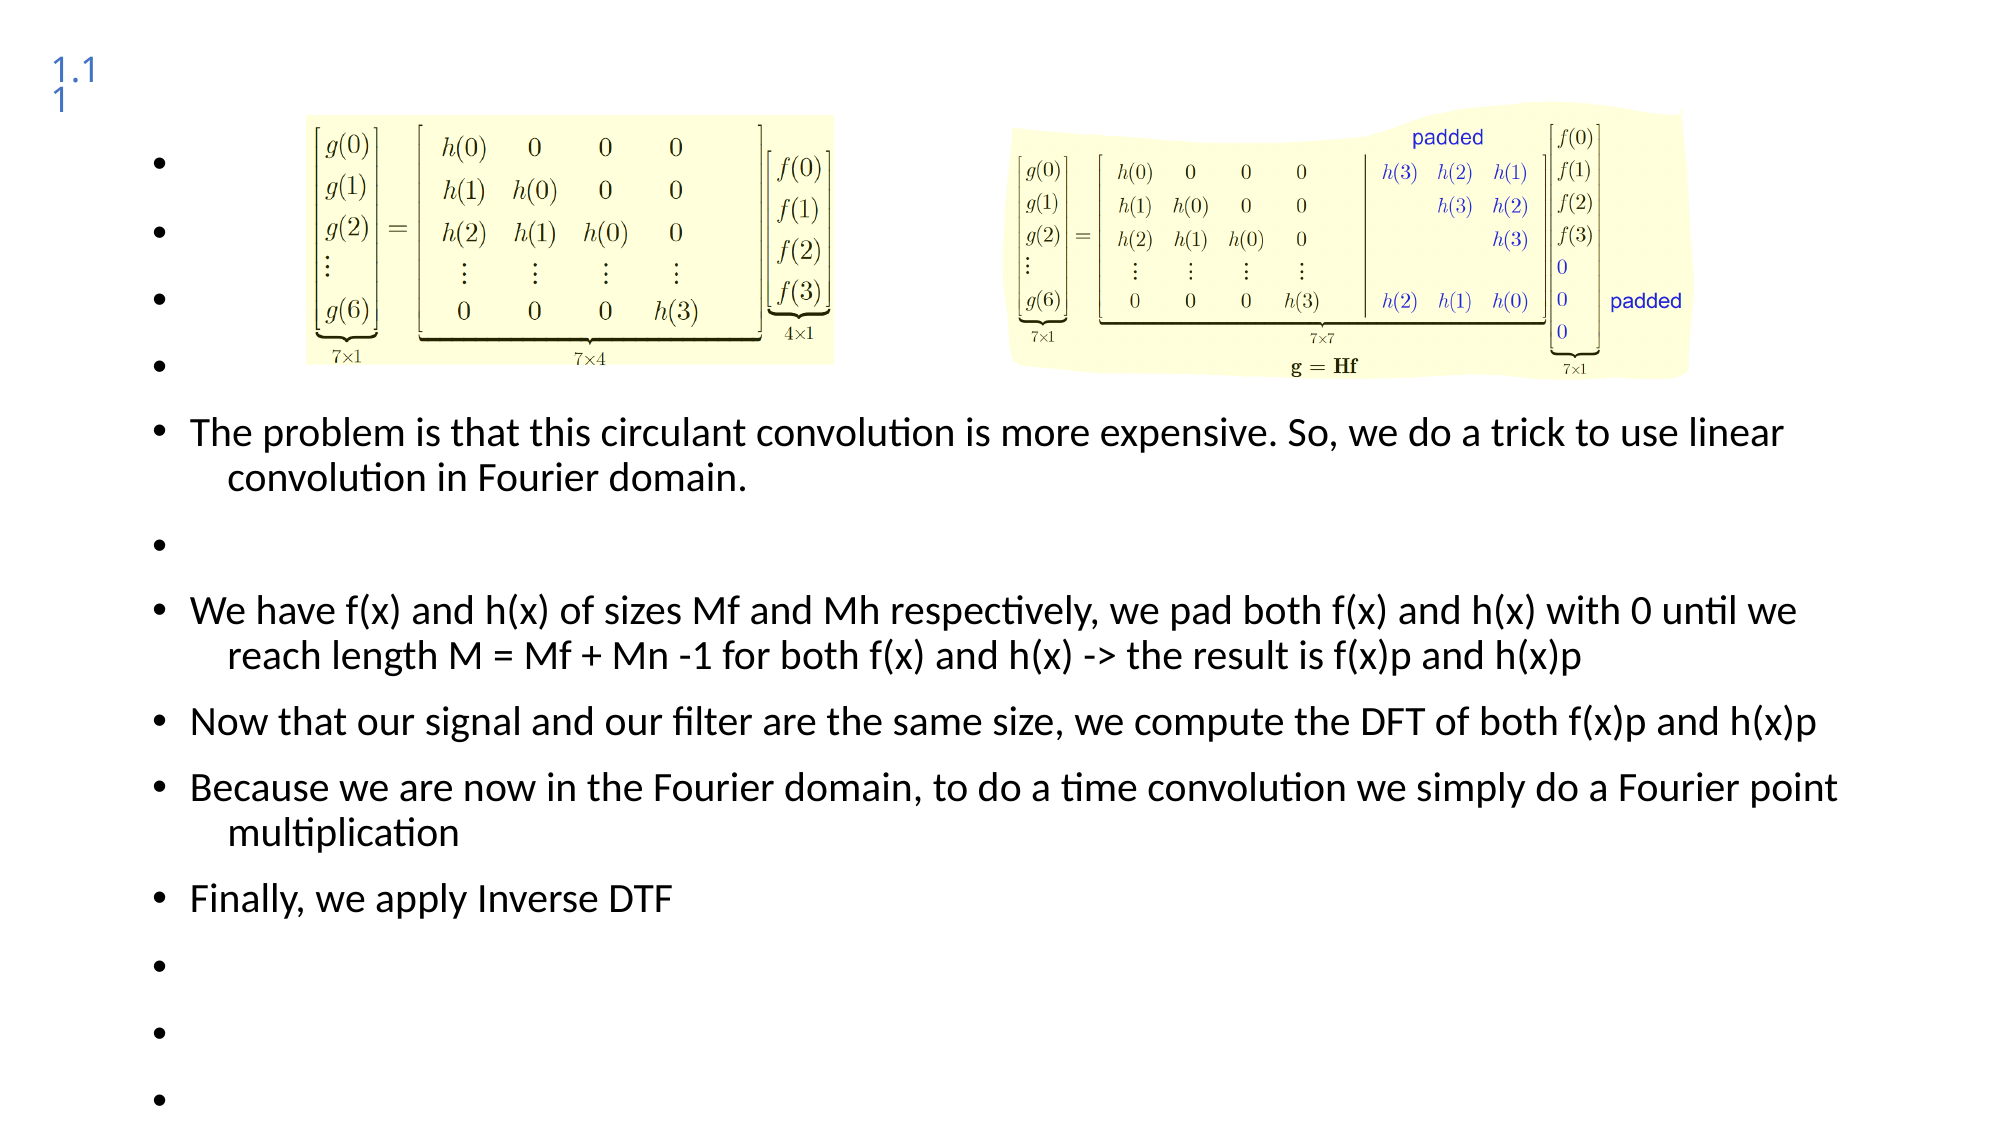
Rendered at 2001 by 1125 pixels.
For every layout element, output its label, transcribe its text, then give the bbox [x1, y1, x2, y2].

list The problem is that this circulant convolution is more expensive. So, we do a trick to use linear convolution in Fourier domain. We have f(x) and h(x) of sizes Mf and Mh respectively, we pad both f(x) and h(x) with 0 until we reach length M = Mf + Mn -1 for both f(x) and h(x) -> the result is f(x)p and h(x)p Now that our signal and our filter are the same size, we compute the DFT of both f(x)p and h(x)p Because we are now in the Fourier domain, to do a time convolution we simply do a Fourier point multiplication Finally, we apply Inverse DTF [137, 130, 1863, 1010]
text_box 1.11 [35, 46, 129, 131]
picture [306, 115, 834, 366]
picture [1002, 101, 1694, 380]
